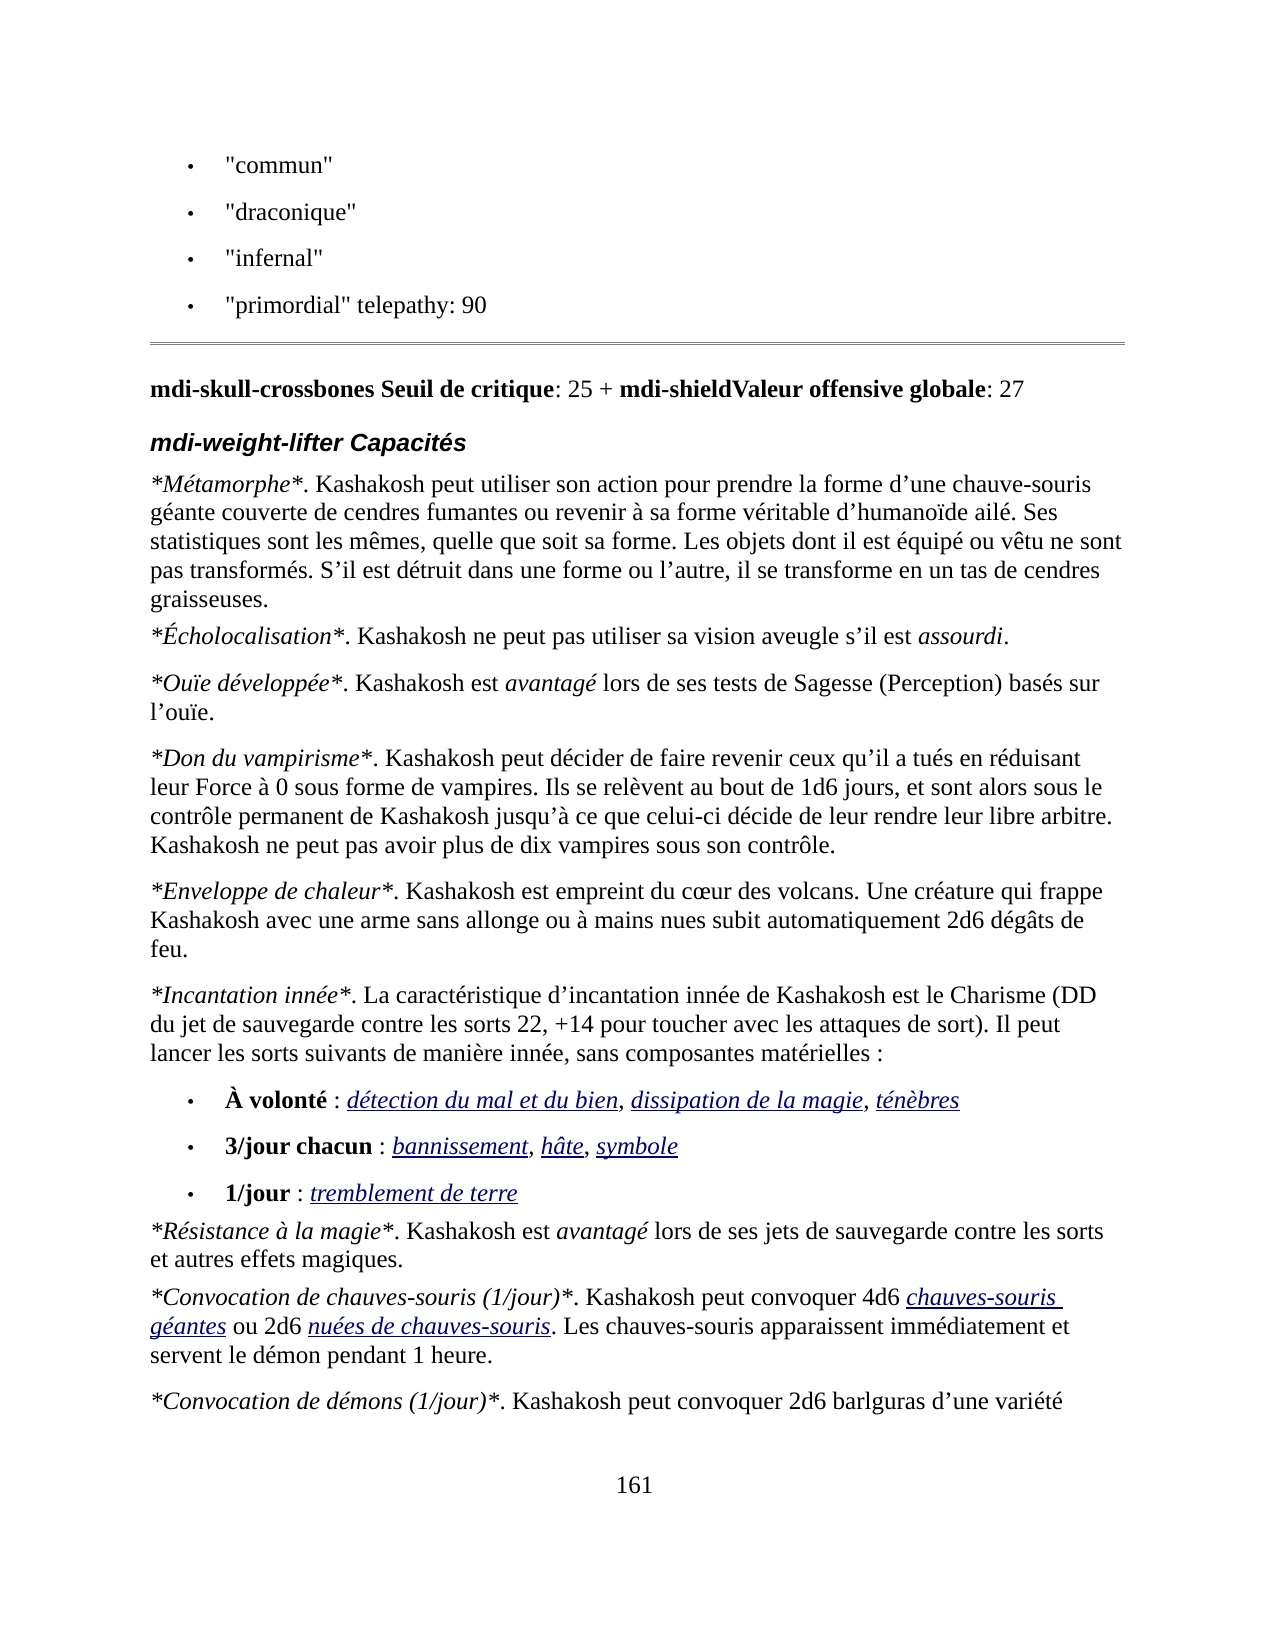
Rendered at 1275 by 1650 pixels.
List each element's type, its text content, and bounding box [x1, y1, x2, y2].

text mdi-skull-crossbones Seuil de critique: 25 + mdi-shieldValeur offensive globale: 27 [150, 374, 1125, 403]
text *Métamorphe*. Kashakosh peut utiliser son action pour prendre la forme d’une chauve-souris géante couverte de cendres fumantes ou revenir à sa forme véritable d’humanoïde ailé. Ses statistiques sont les mêmes, quelle que soit sa forme. Les objets dont il est équipé ou vêtu ne sont pas transformés. S’il est détruit dans une forme ou l’autre, il se transforme en un tas de cendres graisseuses. [150, 469, 1125, 612]
text *Ouïe développée*. Kashakosh est avantagé lors de ses tests de Sagesse (Perception) basés sur l’ouïe. [150, 668, 1125, 726]
text *Convocation de chauves-souris (1/jour)*. Kashakosh peut convoquer 4d6 chauves-souris géantes ou 2d6 nuées de chauves-souris. Les chauves-souris apparaissent immédiatement et servent le démon pendant 1 heure. [150, 1282, 1125, 1368]
subtitle mdi-weight-lifter Capacités [150, 428, 1125, 456]
text *Enveloppe de chaleur*. Kashakosh est empreint du cœur des volcans. Une créature qui frappe Kashakosh avec une arme sans allonge ou à mains nues subit automatiquement 2d6 dégâts de feu. [150, 876, 1125, 963]
list 3/jour chacun : bannissement, hâte, symbole [187, 1131, 1125, 1160]
text *Résistance à la magie*. Kashakosh est avantagé lors de ses jets de sauvegarde contre les sorts et autres effets magiques. [150, 1216, 1125, 1273]
text *Don du vampirisme*. Kashakosh peut décider de faire revenir ceux qu’il a tués en réduisant leur Force à 0 sous forme de vampires. Ils se relèvent au bout de 1d6 jours, et sont alors sous le contrôle permanent de Kashakosh jusqu’à ce que celui-ci décide de leur rendre leur libre arbitre. Kashakosh ne peut pas avoir plus de dix vampires sous son contrôle. [150, 743, 1125, 858]
text *Incantation innée*. La caractéristique d’incantation innée de Kashakosh est le Charisme (DD du jet de sauvegarde contre les sorts 22, +14 pour toucher avec les attaques de sort). Il peut lancer les sorts suivants de manière innée, sans composantes matérielles : [150, 981, 1125, 1067]
list "primordial" telepathy: 90 [187, 290, 1125, 319]
list 1/jour : tremblement de terre [187, 1178, 1125, 1207]
text *Convocation de démons (1/jour)*. Kashakosh peut convoquer 2d6 barlguras d’une variété [150, 1386, 1125, 1415]
list À volonté : détection du mal et du bien, dissipation de la magie, ténèbres [187, 1085, 1125, 1113]
list "draconique" [187, 197, 1125, 225]
list "commun" [187, 150, 1125, 179]
list "infernal" [187, 243, 1125, 272]
text *Écholocalisation*. Kashakosh ne peut pas utiliser sa vision aveugle s’il est assourdi. [150, 621, 1125, 650]
